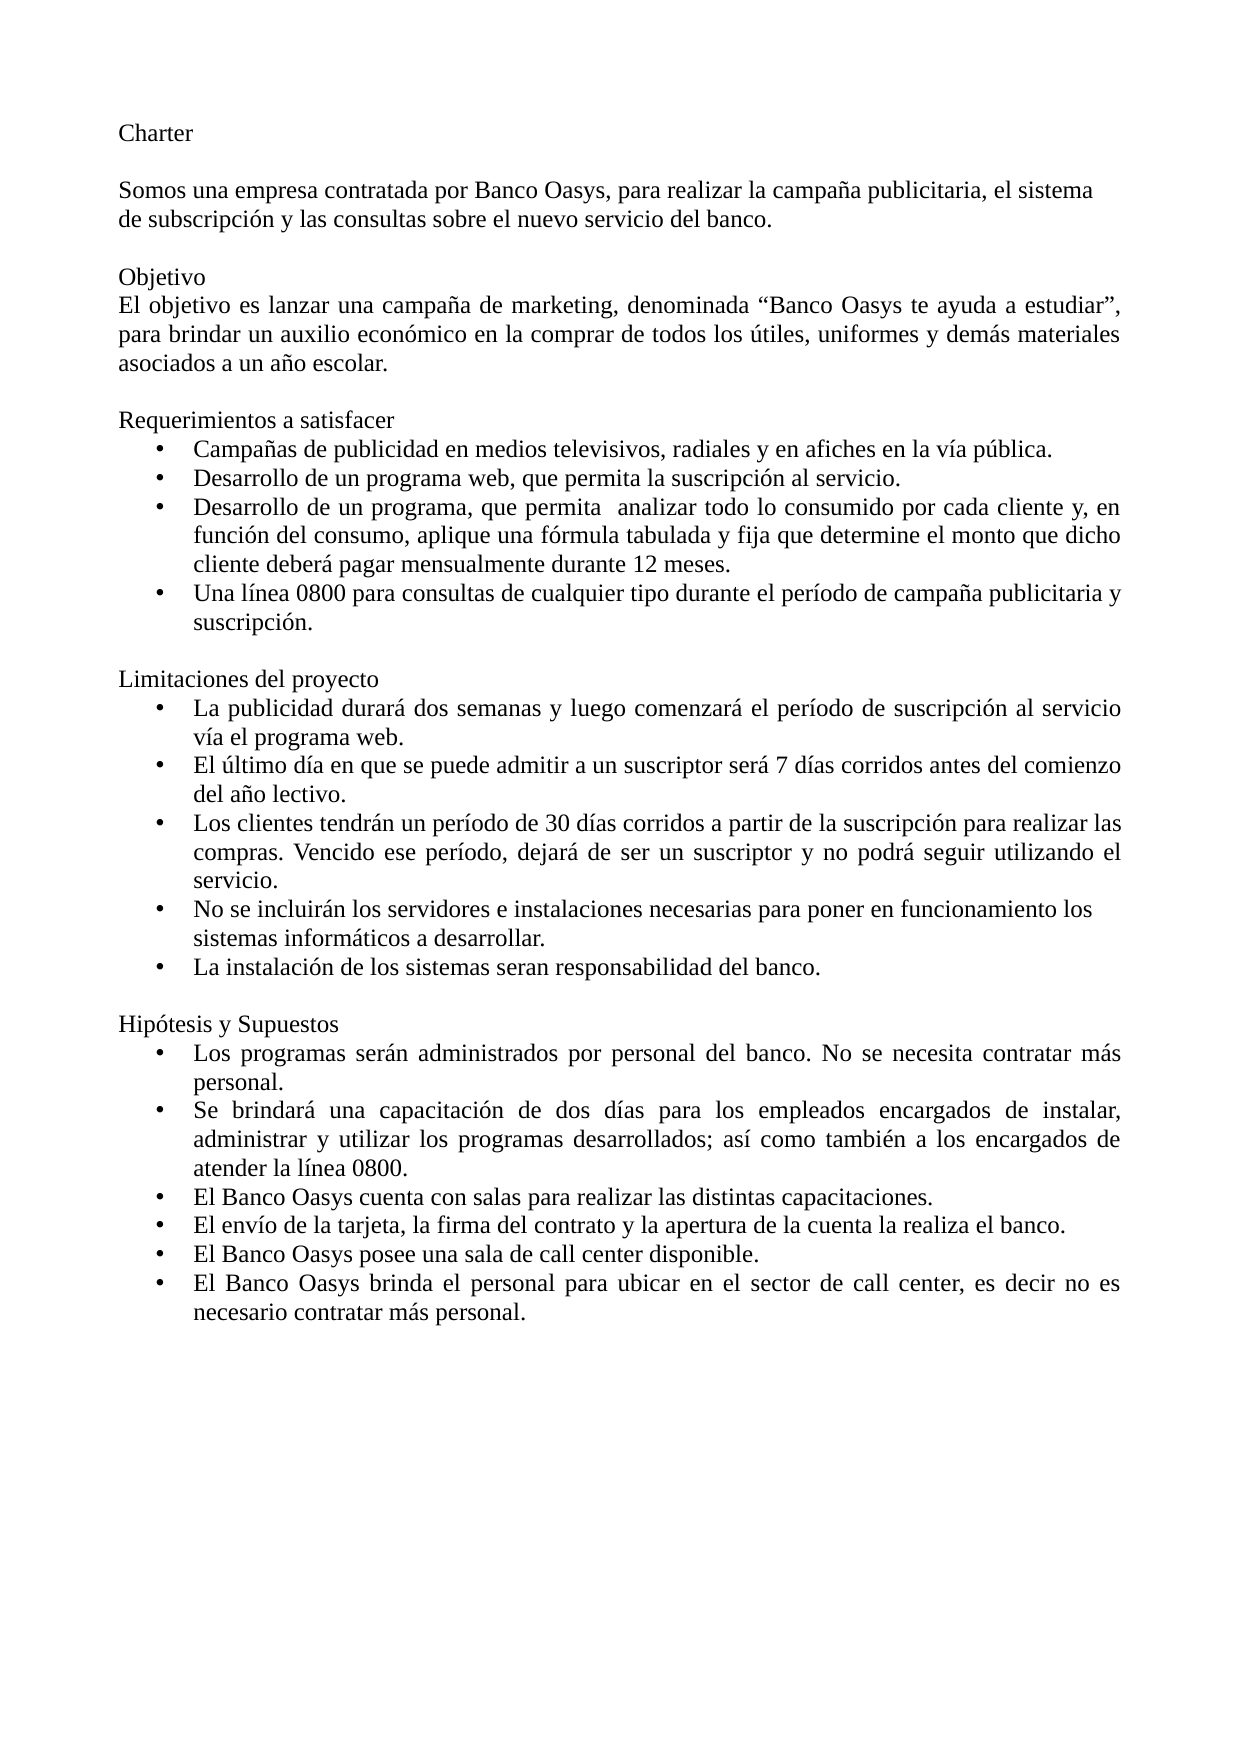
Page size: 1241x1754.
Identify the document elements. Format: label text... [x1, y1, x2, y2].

list El Banco Oasys posee una sala de call center disponible. [156, 1239, 1122, 1268]
list Desarrollo de un programa, que permita analizar todo lo consumido por cada cliente y, en función del consumo, aplique una fórmula tabulada y fija que determine el monto que dicho cliente deberá pagar mensualmente durante 12 meses. [156, 492, 1122, 578]
list Una línea 0800 para consultas de cualquier tipo durante el período de campaña publicitaria y suscripción. [156, 578, 1122, 636]
list El Banco Oasys brinda el personal para ubicar en el sector de call center, es decir no es necesario contratar más personal. [156, 1268, 1122, 1326]
text Requerimientos a satisfacer [118, 406, 1122, 434]
list El último día en que se puede admitir a un suscriptor será 7 días corridos antes del comienzo del año lectivo. [156, 751, 1122, 808]
list Los programas serán administrados por personal del banco. No se necesita contratar más personal. [156, 1038, 1122, 1096]
text Limitaciones del proyecto [118, 664, 1122, 693]
list La publicidad durará dos semanas y luego comenzará el período de suscripción al servicio vía el programa web. [156, 693, 1122, 751]
list Se brindará una capacitación de dos días para los empleados encargados de instalar, administrar y utilizar los programas desarrollados; así como también a los encargados de atender la línea 0800. [156, 1096, 1122, 1182]
text Somos una empresa contratada por Banco Oasys, para realizar la campaña publicitaria, el sistema de subscripción y las consultas sobre el nuevo servicio del banco. [118, 176, 1122, 233]
text Hipótesis y Supuestos [118, 1009, 1122, 1038]
list El envío de la tarjeta, la firma del contrato y la apertura de la cuenta la realiza el banco. [156, 1211, 1122, 1239]
list Campañas de publicidad en medios televisivos, radiales y en afiches en la vía pública. [156, 434, 1122, 463]
list No se incluirán los servidores e instalaciones necesarias para poner en funcionamiento los sistemas informáticos a desarrollar. [156, 894, 1122, 952]
text Objetivo [118, 262, 1122, 291]
list Los clientes tendrán un período de 30 días corridos a partir de la suscripción para realizar las compras. Vencido ese período, dejará de ser un suscriptor y no podrá seguir utilizando el servicio. [156, 808, 1122, 894]
list Desarrollo de un programa web, que permita la suscripción al servicio. [156, 463, 1122, 492]
list La instalación de los sistemas seran responsabilidad del banco. [156, 952, 1122, 981]
text Charter [118, 118, 1122, 147]
text El objetivo es lanzar una campaña de marketing, denominada “Banco Oasys te ayuda a estudiar”, para brindar un auxilio económico en la comprar de todos los útiles, uniformes y demás materiales asociados a un año escolar. [118, 291, 1122, 377]
list El Banco Oasys cuenta con salas para realizar las distintas capacitaciones. [156, 1182, 1122, 1211]
